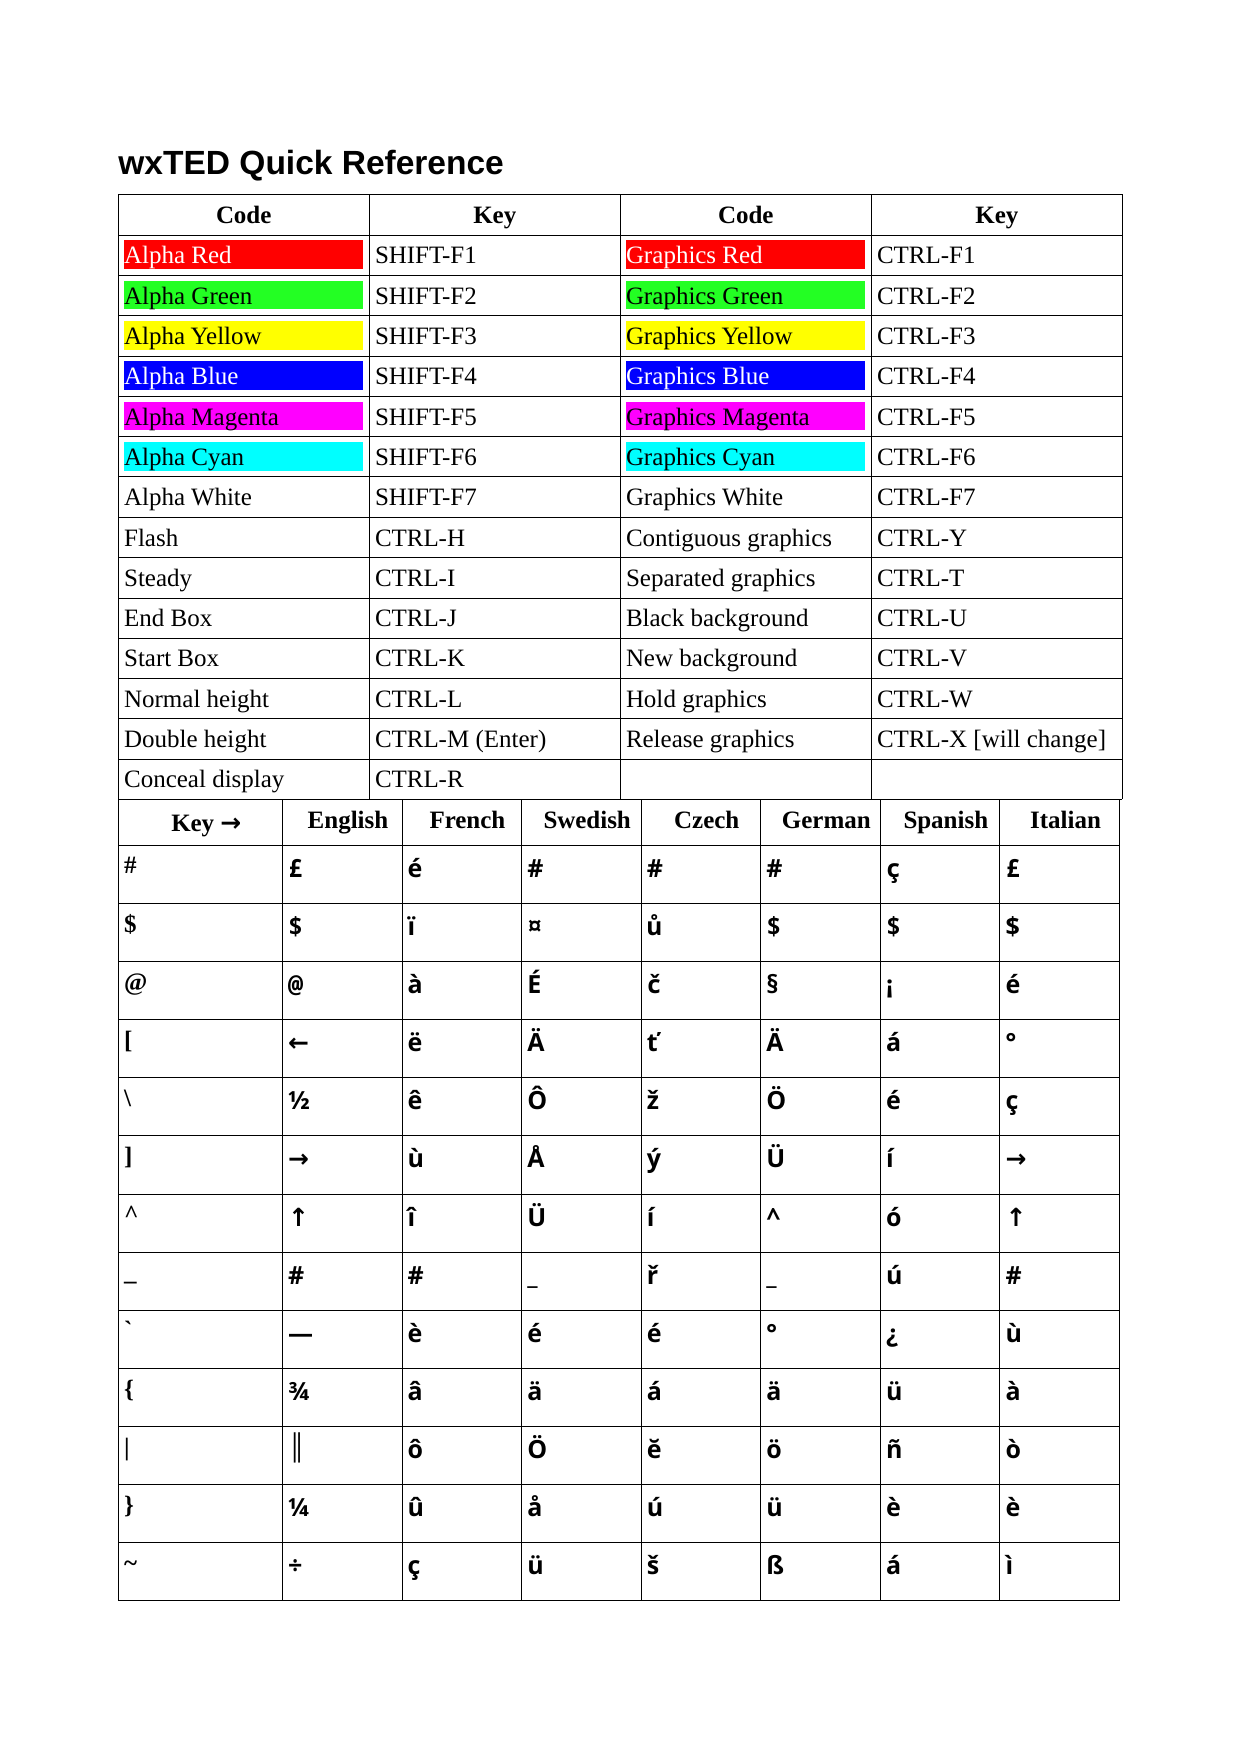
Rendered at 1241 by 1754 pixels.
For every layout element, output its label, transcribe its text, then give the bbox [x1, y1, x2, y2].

table_cell ö [761, 1427, 880, 1484]
table_cell á [642, 1369, 760, 1426]
table_cell Alpha Red [119, 236, 369, 275]
table_cell Ô [522, 1078, 641, 1135]
table_cell [621, 760, 871, 799]
table_cell è [881, 1485, 999, 1542]
table_cell á [881, 1543, 999, 1600]
table_cell CTRL-X [will change] [872, 719, 1122, 759]
table_header Code [119, 195, 369, 234]
table_cell ů [642, 904, 760, 961]
table_cell CTRL-Y [872, 518, 1122, 557]
table_cell $ [119, 904, 282, 961]
table_cell $ [1000, 904, 1119, 961]
table_cell ä [522, 1369, 641, 1426]
table_cell CTRL-V [872, 639, 1122, 678]
table_cell Graphics Green [621, 276, 871, 315]
table_cell ú [642, 1485, 760, 1542]
table_cell ç [403, 1543, 521, 1600]
table_cell ↑ [283, 1195, 402, 1252]
table_cell → [283, 1136, 402, 1193]
table_cell SHIFT-F7 [370, 477, 620, 517]
table_cell ß [761, 1543, 880, 1600]
table_cell ù [1000, 1311, 1119, 1368]
table_cell ↑ [1000, 1195, 1119, 1252]
table_cell í [881, 1136, 999, 1193]
table_header Key → [119, 800, 282, 845]
table_cell ĕ [642, 1427, 760, 1484]
table_cell Ü [761, 1136, 880, 1193]
table_cell → [1000, 1136, 1119, 1193]
table_cell ← [283, 1020, 402, 1077]
table_cell ÷ [283, 1543, 402, 1600]
table_cell é [522, 1311, 641, 1368]
table_cell ° [1000, 1020, 1119, 1077]
table_cell Start Box [119, 639, 369, 678]
table_header Key [370, 195, 620, 234]
table_cell _ [761, 1253, 880, 1310]
table_cell è [1000, 1485, 1119, 1542]
table_cell £ [283, 846, 402, 903]
table_header Czech [642, 800, 760, 845]
table_cell Ä [761, 1020, 880, 1077]
table_cell Alpha White [119, 477, 369, 517]
table_cell @ [283, 962, 402, 1019]
table_cell é [881, 1078, 999, 1135]
table_cell è [403, 1311, 521, 1368]
table_cell ï [403, 904, 521, 961]
table_cell \ [119, 1078, 282, 1135]
table_cell å [522, 1485, 641, 1542]
table_cell ü [881, 1369, 999, 1426]
table_cell CTRL-F3 [872, 316, 1122, 356]
table_cell Double height [119, 719, 369, 759]
table_cell # [403, 1253, 521, 1310]
table_header Italian [1000, 800, 1119, 845]
table_cell Graphics Blue [621, 357, 871, 396]
table_cell é [642, 1311, 760, 1368]
table_cell š [642, 1543, 760, 1600]
table_cell Conceal display [119, 760, 369, 799]
table_cell SHIFT-F1 [370, 236, 620, 275]
table_cell SHIFT-F5 [370, 397, 620, 436]
table_cell Graphics Red [621, 236, 871, 275]
table_cell Ä [522, 1020, 641, 1077]
table_cell CTRL-T [872, 558, 1122, 597]
table_cell â [403, 1369, 521, 1426]
table_cell Release graphics [621, 719, 871, 759]
table_header German [761, 800, 880, 845]
table_cell ú [881, 1253, 999, 1310]
table_cell ç [1000, 1078, 1119, 1135]
table_cell ë [403, 1020, 521, 1077]
table_header Spanish [881, 800, 999, 845]
table_cell Alpha Blue [119, 357, 369, 396]
table_cell Alpha Yellow [119, 316, 369, 356]
table_cell Hold graphics [621, 679, 871, 718]
table_cell ° [761, 1311, 880, 1368]
table_cell § [761, 962, 880, 1019]
table_cell ü [761, 1485, 880, 1542]
table_cell CTRL-M (Enter) [370, 719, 620, 759]
table_cell à [403, 962, 521, 1019]
table_cell [872, 760, 1122, 799]
table_cell CTRL-H [370, 518, 620, 557]
table_cell ò [1000, 1427, 1119, 1484]
table_cell ¾ [283, 1369, 402, 1426]
table_cell ř [642, 1253, 760, 1310]
table_header Key [872, 195, 1122, 234]
table_header Swedish [522, 800, 641, 845]
table_cell End Box [119, 599, 369, 638]
table_cell ] [119, 1136, 282, 1193]
table_cell Separated graphics [621, 558, 871, 597]
table_cell CTRL-F4 [872, 357, 1122, 396]
table_cell ¡ [881, 962, 999, 1019]
table_cell Black background [621, 599, 871, 638]
table_cell [ [119, 1020, 282, 1077]
table_cell ì [1000, 1543, 1119, 1600]
table_cell ý [642, 1136, 760, 1193]
table_cell Å [522, 1136, 641, 1193]
table_cell Graphics Cyan [621, 437, 871, 476]
table_cell Flash [119, 518, 369, 557]
table_cell é [403, 846, 521, 903]
table_cell CTRL-F2 [872, 276, 1122, 315]
table_cell à [1000, 1369, 1119, 1426]
table_cell ½ [283, 1078, 402, 1135]
table_cell Ö [761, 1078, 880, 1135]
table_cell _ [522, 1253, 641, 1310]
table_cell SHIFT-F6 [370, 437, 620, 476]
table_cell Graphics White [621, 477, 871, 517]
table_cell | [119, 1427, 282, 1484]
table_header English [283, 800, 402, 845]
table_cell ô [403, 1427, 521, 1484]
table_cell ` [119, 1311, 282, 1368]
table_cell Alpha Magenta [119, 397, 369, 436]
table_cell } [119, 1485, 282, 1542]
table_cell $ [283, 904, 402, 961]
table_cell Graphics Yellow [621, 316, 871, 356]
table_cell č [642, 962, 760, 1019]
table_cell CTRL-F7 [872, 477, 1122, 517]
table_cell CTRL-F6 [872, 437, 1122, 476]
table_cell CTRL-R [370, 760, 620, 799]
table_cell ñ [881, 1427, 999, 1484]
table_cell CTRL-I [370, 558, 620, 597]
table_cell ó [881, 1195, 999, 1252]
table_cell ü [522, 1543, 641, 1600]
table_cell # [522, 846, 641, 903]
table_cell CTRL-L [370, 679, 620, 718]
table_cell @ [119, 962, 282, 1019]
table_cell CTRL-U [872, 599, 1122, 638]
table_cell # [1000, 1253, 1119, 1310]
table_cell ^ [761, 1195, 880, 1252]
table_cell Steady [119, 558, 369, 597]
table_cell ║ [283, 1427, 402, 1484]
table_cell Graphics Magenta [621, 397, 871, 436]
table_cell Alpha Green [119, 276, 369, 315]
table_cell Ü [522, 1195, 641, 1252]
table_cell ^ [119, 1195, 282, 1252]
table_cell £ [1000, 846, 1119, 903]
table_cell í [642, 1195, 760, 1252]
table_cell Alpha Cyan [119, 437, 369, 476]
table_cell $ [881, 904, 999, 961]
table_cell û [403, 1485, 521, 1542]
table_cell _ [119, 1253, 282, 1310]
table_cell SHIFT-F3 [370, 316, 620, 356]
table_cell # [761, 846, 880, 903]
table_cell á [881, 1020, 999, 1077]
table_cell ť [642, 1020, 760, 1077]
table_cell ¿ [881, 1311, 999, 1368]
table_cell SHIFT-F4 [370, 357, 620, 396]
table_cell CTRL-F1 [872, 236, 1122, 275]
table_cell ä [761, 1369, 880, 1426]
table_cell ~ [119, 1543, 282, 1600]
table_cell Ö [522, 1427, 641, 1484]
table_cell ¼ [283, 1485, 402, 1542]
table_cell # [283, 1253, 402, 1310]
table_cell É [522, 962, 641, 1019]
table_cell ê [403, 1078, 521, 1135]
table_cell ž [642, 1078, 760, 1135]
table_cell CTRL-W [872, 679, 1122, 718]
table_cell SHIFT-F2 [370, 276, 620, 315]
table_cell CTRL-J [370, 599, 620, 638]
table_header French [403, 800, 521, 845]
table_cell $ [761, 904, 880, 961]
table_cell Normal height [119, 679, 369, 718]
subtitle wxTED Quick Reference [118, 143, 1122, 182]
table_header Code [621, 195, 871, 234]
table_cell # [119, 846, 282, 903]
table_cell ¤ [522, 904, 641, 961]
table_cell ù [403, 1136, 521, 1193]
table_cell New background [621, 639, 871, 678]
table_cell é [1000, 962, 1119, 1019]
table_cell — [283, 1311, 402, 1368]
table_cell CTRL-K [370, 639, 620, 678]
table_cell ç [881, 846, 999, 903]
table_cell { [119, 1369, 282, 1426]
table_cell Contiguous graphics [621, 518, 871, 557]
table_cell # [642, 846, 760, 903]
table_cell î [403, 1195, 521, 1252]
table_cell CTRL-F5 [872, 397, 1122, 436]
